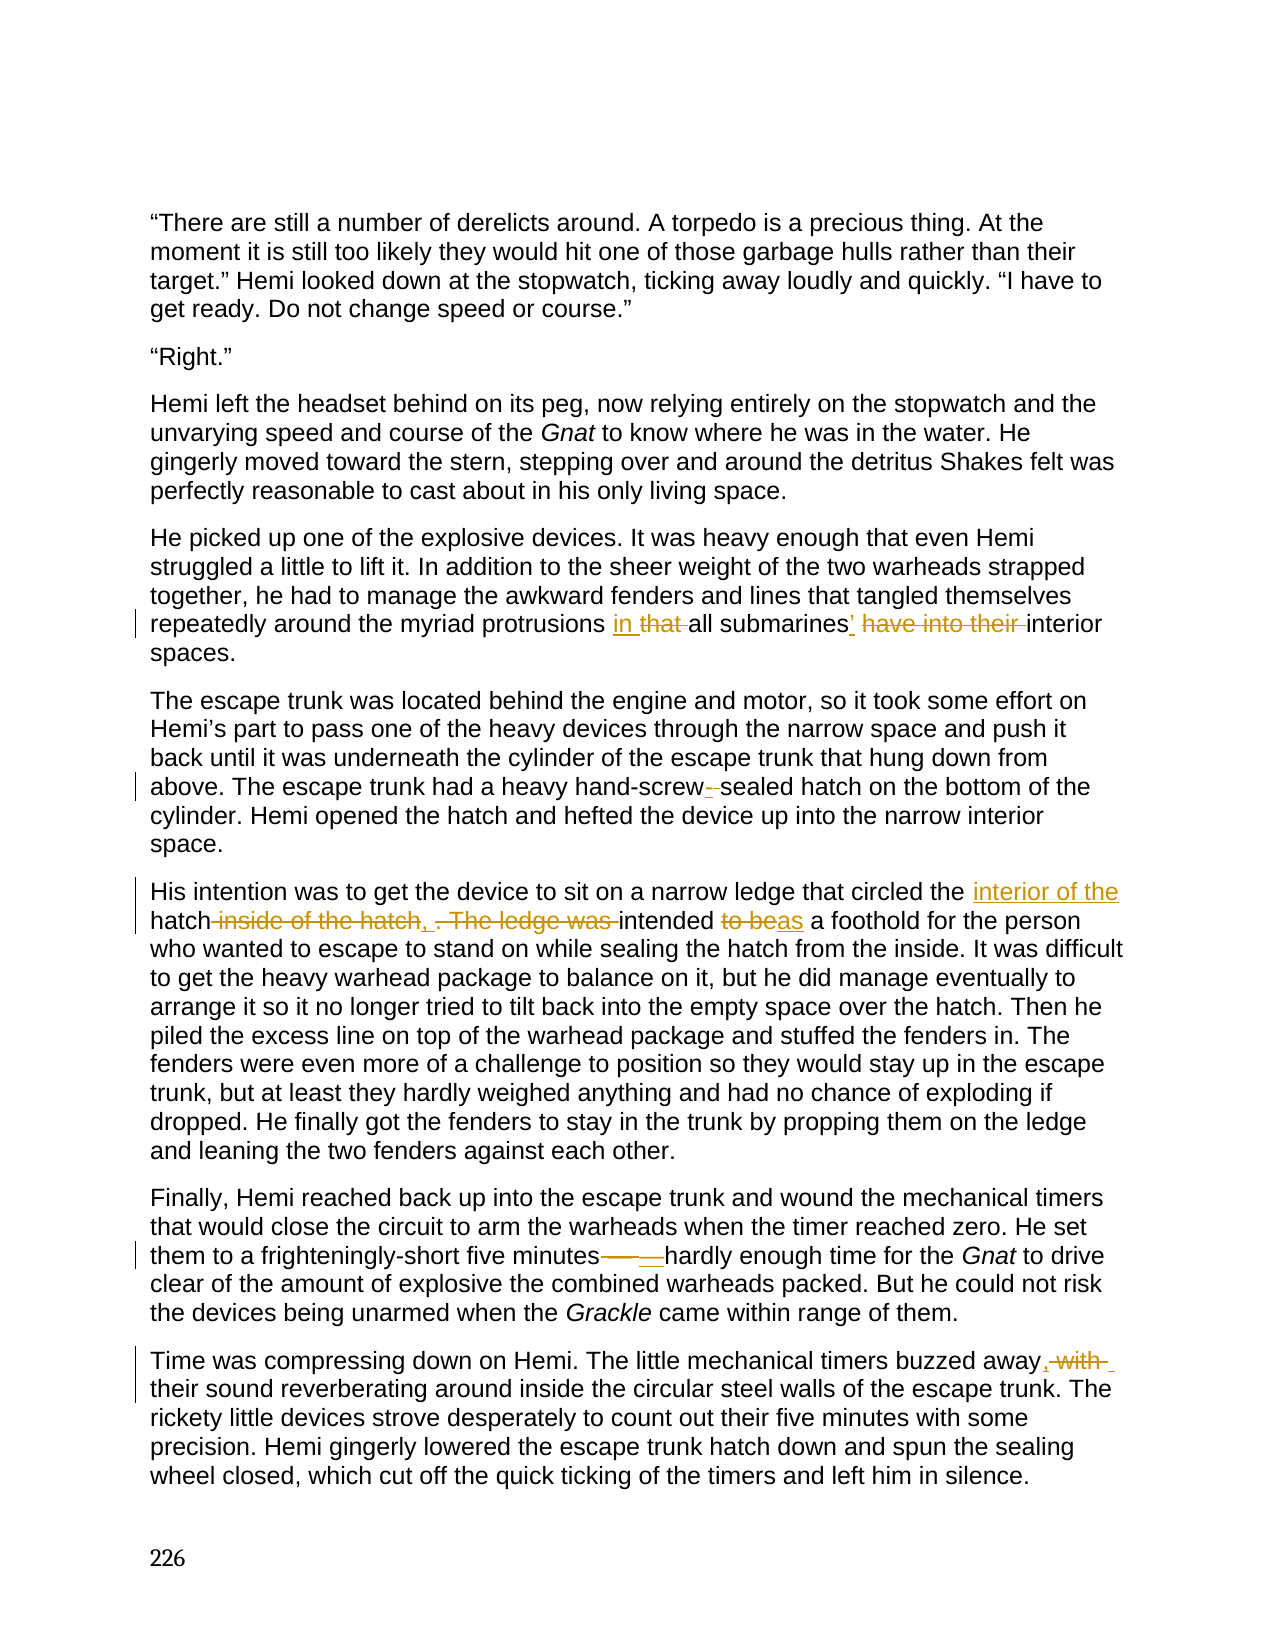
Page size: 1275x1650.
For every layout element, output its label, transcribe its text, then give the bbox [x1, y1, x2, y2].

text He picked up one of the explosive devices. It was heavy enough that even Hemi struggled a little to lift it. In addition to the sheer weight of the two warheads strapped together, he had to manage the awkward fenders and lines that tangled themselves repeatedly around the myriad protrusions in all submarines’ interior spaces. [150, 523, 1125, 667]
text Finally, Hemi reached back up into the escape trunk and wound the mechanical timers that would close the circuit to arm the warheads when the timer reached zero. He set them to a frighteningly-short five minutes—hardly enough time for the Gnat to drive clear of the amount of explosive the combined warheads packed. But he could not risk the devices being unarmed when the Grackle came within range of them. [150, 1183, 1125, 1327]
text “There are still a number of derelicts around. A torpedo is a precious thing. At the moment it is still too likely they would hit one of those garbage hulls rather than their target.” Hemi looked down at the stopwatch, ticking away loudly and quickly. “I have to get ready. Do not change speed or course.” [150, 208, 1125, 323]
text “Right.” [150, 342, 1125, 371]
text Time was compressing down on Hemi. The little mechanical timers buzzed away, their sound reverberating around inside the circular steel walls of the escape trunk. The rickety little devices strove desperately to count out their five minutes with some precision. Hemi gingerly lowered the escape trunk hatch down and spun the sealing wheel closed, which cut off the quick ticking of the timers and left him in silence. [150, 1346, 1125, 1489]
text His intention was to get the device to sit on a narrow ledge that circled the interior of the hatch, intended as a foothold for the person who wanted to escape to stand on while sealing the hatch from the inside. It was difficult to get the heavy warhead package to balance on it, but he did manage eventually to arrange it so it no longer tried to tilt back into the empty space over the hatch. Then he piled the excess line on top of the warhead package and stuffed the fenders in. The fenders were even more of a challenge to position so they would stay up in the escape trunk, but at least they hardly weighed anything and had no chance of exploding if dropped. He finally got the fenders to stay in the trunk by propping them on the ledge and leaning the two fenders against each other. [150, 877, 1125, 1164]
text Hemi left the headset behind on its peg, now relying entirely on the stopwatch and the unvarying speed and course of the Gnat to know where he was in the water. He gingerly moved toward the stern, stepping over and around the detritus Shakes felt was perfectly reasonable to cast about in his only living space. [150, 389, 1125, 504]
text The escape trunk was located behind the engine and motor, so it took some effort on Hemi’s part to pass one of the heavy devices through the narrow space and push it back until it was underneath the cylinder of the escape trunk that hung down from above. The escape trunk had a heavy hand-screw-sealed hatch on the bottom of the cylinder. Hemi opened the hatch and hefted the device up into the narrow interior space. [150, 686, 1125, 858]
